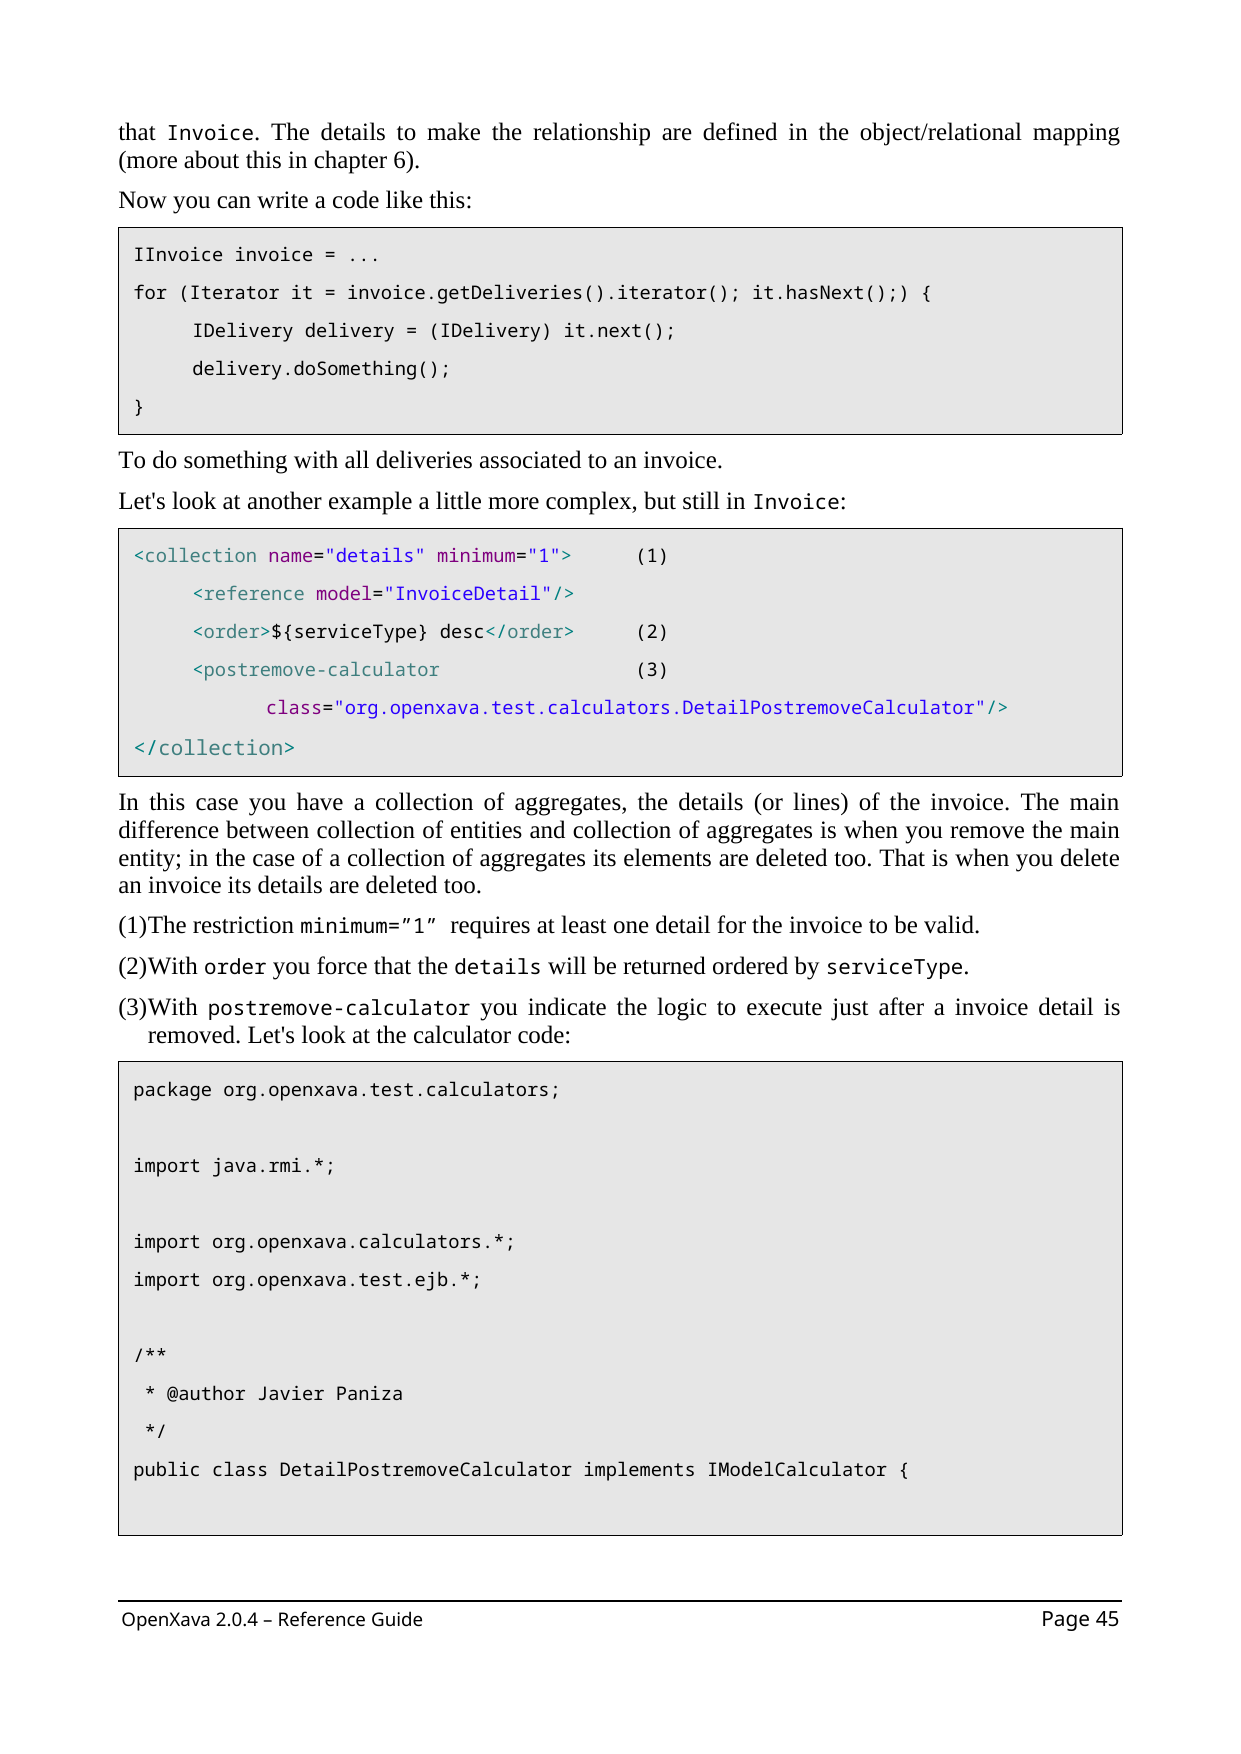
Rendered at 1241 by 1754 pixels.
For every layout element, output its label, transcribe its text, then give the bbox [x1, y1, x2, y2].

text Let's look at another example a little more complex, but still in Invoice: [118, 487, 1122, 515]
text In this case you have a collection of aggregates, the details (or lines) of the invoice. The main difference between collection of entities and collection of aggregates is when you remove the main entity; in the case of a collection of aggregates its elements are deleted too. That is when you delete an invoice its details are deleted too. [118, 788, 1122, 899]
text Now you can write a code like this: [118, 187, 1122, 214]
text */ [119, 1404, 1122, 1442]
text <postremove-calculator (3) [119, 642, 1122, 680]
text import org.openxava.calculators.*; [119, 1213, 1122, 1252]
list The restriction minimum=”1” requires at least one detail for the invoice to be valid. [118, 912, 1122, 940]
list With postremove-calculator you indicate the logic to execute just after a invoice detail is removed. Let's look at the calculator code: [118, 993, 1122, 1049]
text <reference model="InvoiceDetail"/> [119, 566, 1122, 604]
list With order you force that the details will be returned ordered by serviceType. [118, 952, 1122, 981]
text /** [119, 1328, 1122, 1366]
text class="org.openxava.test.calculators.DetailPostremoveCalculator"/> [119, 680, 1122, 718]
text delivery.doSomething(); [119, 341, 1122, 379]
text To do something with all deliveries associated to an invoice. [118, 447, 1122, 474]
text IInvoice invoice = ... [119, 228, 1122, 265]
text that Invoice. The details to make the relationship are defined in the object/relational mapping (more about this in chapter 6). [118, 118, 1122, 174]
text public class DetailPostremoveCalculator implements IModelCalculator { [119, 1442, 1122, 1480]
text <order>${serviceType} desc</order> (2) [119, 604, 1122, 642]
text package org.openxava.test.calculators; [119, 1062, 1122, 1099]
text import org.openxava.test.ejb.*; [119, 1252, 1122, 1289]
text for (Iterator it = invoice.getDeliveries().iterator(); it.hasNext();) { [119, 265, 1122, 303]
text IDelivery delivery = (IDelivery) it.next(); [119, 303, 1122, 341]
text } [119, 379, 1122, 434]
text </collection> [119, 718, 1122, 776]
text import java.rmi.*; [119, 1137, 1122, 1176]
text <collection name="details" minimum="1"> (1) [119, 529, 1122, 566]
text * @author Javier Paniza [119, 1366, 1122, 1404]
